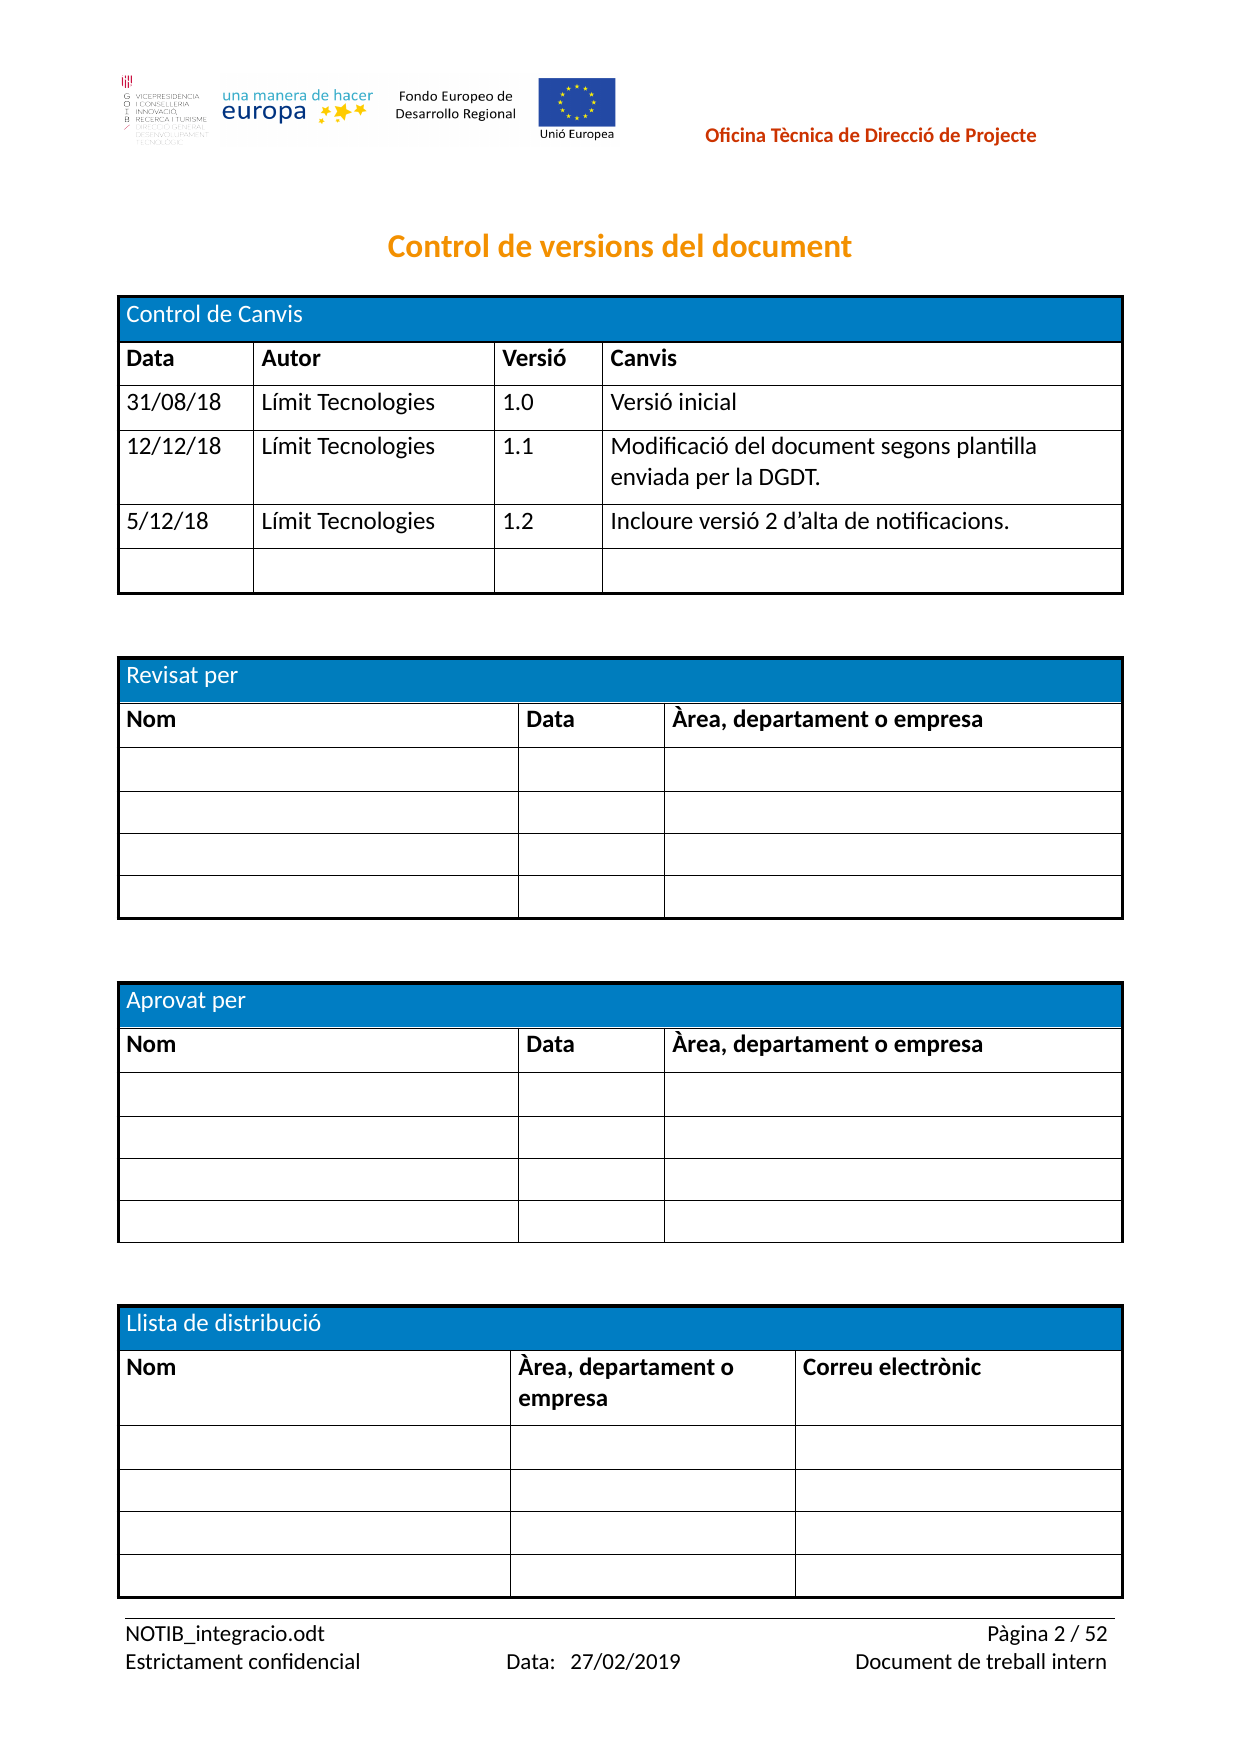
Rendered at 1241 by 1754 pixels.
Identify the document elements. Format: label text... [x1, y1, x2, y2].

table_cell Versió inicial [603, 386, 1121, 429]
table_cell 12/12/18 [120, 431, 253, 504]
subtitle Control de versions del document [118, 225, 1122, 266]
table_cell [603, 549, 1121, 592]
table_cell [120, 1426, 510, 1469]
table_cell [796, 1426, 1121, 1469]
table_cell [120, 1201, 518, 1242]
picture [118, 73, 213, 147]
table_header Aprovat per [120, 985, 1121, 1027]
table_cell Nom [120, 1351, 510, 1425]
table_cell [120, 834, 518, 875]
table_cell [120, 1159, 518, 1200]
table_cell Data [120, 343, 253, 385]
table_cell [120, 549, 253, 592]
table_cell Incloure versió 2 d’alta de notificacions. [603, 505, 1121, 548]
table_cell [120, 1470, 510, 1511]
table_cell [665, 1159, 1121, 1200]
table_cell [665, 1117, 1121, 1158]
table_cell 1.2 [495, 505, 602, 548]
table_cell [519, 1201, 664, 1242]
table_cell 1.1 [495, 431, 602, 504]
table_cell Correu electrònic [796, 1351, 1121, 1425]
table_cell [519, 834, 664, 875]
table_cell [120, 748, 518, 791]
table_cell [254, 549, 494, 592]
table_cell Àrea, departament o empresa [511, 1351, 795, 1425]
table_header Revisat per [120, 660, 1121, 702]
table_cell [120, 1073, 518, 1116]
table_cell Autor [254, 343, 494, 385]
table_cell [120, 1512, 510, 1553]
table_cell [796, 1512, 1121, 1553]
table_cell Versió [495, 343, 602, 385]
table_cell [665, 748, 1121, 791]
table_cell [511, 1426, 795, 1469]
table_header Llista de distribució [120, 1308, 1121, 1350]
table_cell [511, 1470, 795, 1511]
table_cell [796, 1555, 1121, 1596]
table_cell [519, 1159, 664, 1200]
table_cell Modificació del document segons plantilla enviada per la DGDT. [603, 431, 1121, 504]
table_cell Límit Tecnologies [254, 505, 494, 548]
table_cell [519, 1073, 664, 1116]
table_cell [495, 549, 602, 592]
table_cell [519, 876, 664, 917]
table_cell [120, 1555, 510, 1596]
table_cell 1.0 [495, 386, 602, 429]
table_cell [120, 792, 518, 833]
table_cell Nom [120, 1029, 518, 1072]
table_cell Àrea, departament o empresa [665, 1029, 1121, 1072]
table_cell [511, 1555, 795, 1596]
table_cell [519, 792, 664, 833]
table_cell [665, 876, 1121, 917]
table_cell Àrea, departament o empresa [665, 704, 1121, 747]
table_cell 31/08/18 [120, 386, 253, 429]
table_cell [665, 834, 1121, 875]
table_cell [796, 1470, 1121, 1511]
table_cell [519, 1117, 664, 1158]
table_cell [665, 1201, 1121, 1242]
table_cell [120, 1117, 518, 1158]
table_cell Nom [120, 704, 518, 747]
table_cell [120, 876, 518, 917]
table_cell Límit Tecnologies [254, 431, 494, 504]
table_cell Data [519, 704, 664, 747]
table_cell Canvis [603, 343, 1121, 385]
table_cell [665, 792, 1121, 833]
table_cell Data [519, 1029, 664, 1072]
table_cell [511, 1512, 795, 1553]
table_header Control de Canvis [120, 298, 1121, 341]
table_cell 5/12/18 [120, 505, 253, 548]
table_cell Límit Tecnologies [254, 386, 494, 429]
table_cell [665, 1073, 1121, 1116]
table_cell [519, 748, 664, 791]
picture [219, 73, 621, 147]
